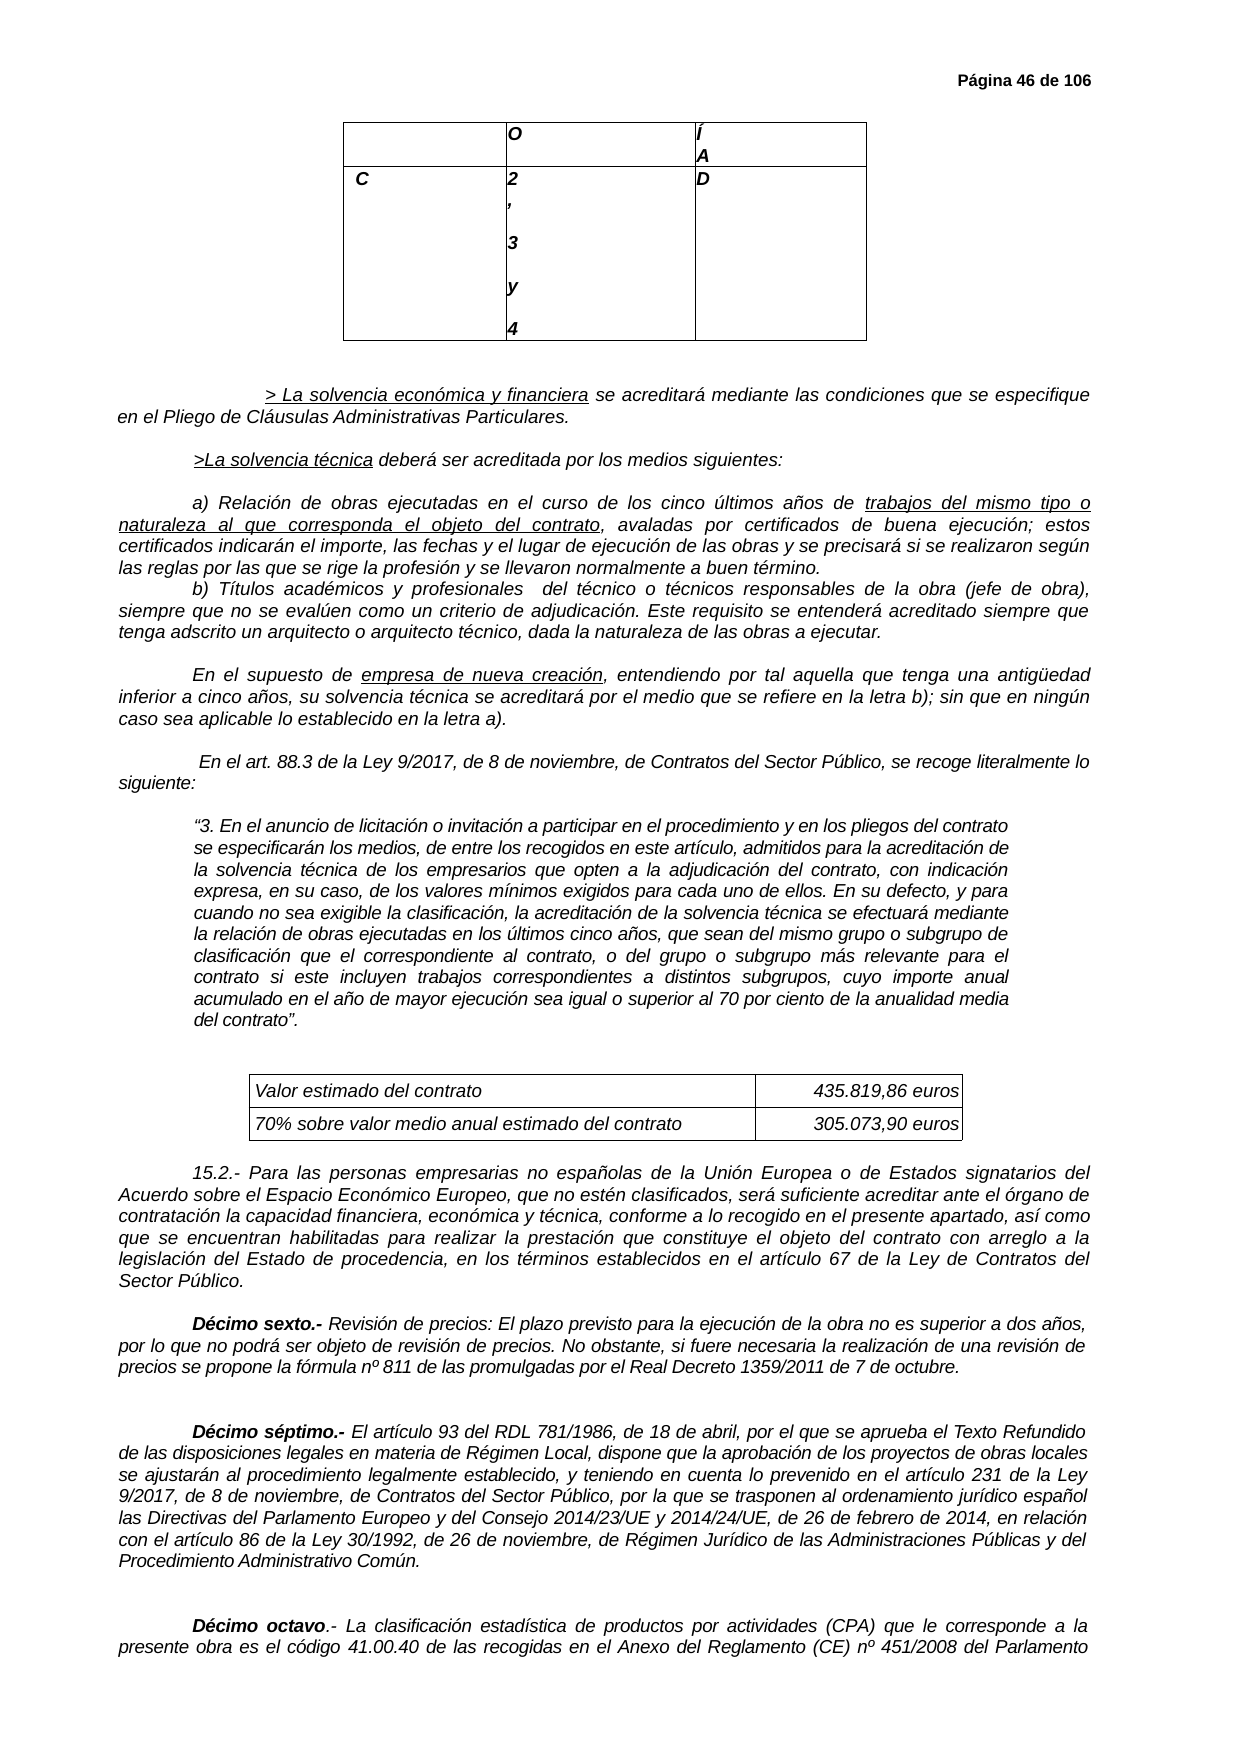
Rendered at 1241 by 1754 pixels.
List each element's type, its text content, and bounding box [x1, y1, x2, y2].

text b) Títulos académicos y profesionales del técnico o técnicos responsables de la obra (jefe de obra), siempre que no se evalúen como un criterio de adjudicación. Este requisito se entenderá acreditado siempre que tenga adscrito un arquitecto o arquitecto técnico, dada la naturaleza de las obras a ejecutar. [118, 578, 1092, 643]
text >La solvencia técnica deberá ser acreditada por los medios siguientes: [118, 449, 1092, 470]
table_cell 70% sobre valor medio anual estimado del contrato [250, 1108, 755, 1140]
table_cell 305.073,90 euros [756, 1108, 962, 1140]
text Décimo séptimo.- El artículo 93 del RDL 781/1986, de 18 de abril, por el que se aprueba el Texto Refundido de las disposiciones legales en materia de Régimen Local, dispone que la aprobación de los proyectos de obras locales se ajustarán al procedimiento legalmente establecido, y teniendo en cuenta lo prevenido en el artículo 231 de la Ley 9/2017, de 8 de noviembre, de Contratos del Sector Público, por la que se trasponen al ordenamiento jurídico español las Directivas del Parlamento Europeo y del Consejo 2014/23/UE y 2014/24/UE, de 26 de febrero de 2014, en relación con el artículo 86 de la Ley 30/1992, de 26 de noviembre, de Régimen Jurídico de las Administraciones Públicas y del Procedimiento Administrativo Común. [118, 1421, 1090, 1572]
table_header 435.819,86 euros [756, 1075, 962, 1107]
table_cell C [344, 167, 506, 340]
text 15.2.- Para las personas empresarias no españolas de la Unión Europea o de Estados signatarios del Acuerdo sobre el Espacio Económico Europeo, que no estén clasificados, será suficiente acreditar ante el órgano de contratación la capacidad financiera, económica y técnica, conforme a lo recogido en el presente apartado, así como que se encuentran habilitadas para realizar la prestación que constituye el objeto del contrato con arreglo a la legislación del Estado de procedencia, en los términos establecidos en el artículo 67 de la Ley de Contratos del Sector Público. [118, 1162, 1092, 1291]
text a) Relación de obras ejecutadas en el curso de los cinco últimos años de trabajos del mismo tipo o naturaleza al que corresponda el objeto del contrato, avaladas por certificados de buena ejecución; estos certificados indicarán el importe, las fechas y el lugar de ejecución de las obras y se precisará si se realizaron según las reglas por las que se rige la profesión y se llevaron normalmente a buen término. [118, 492, 1092, 578]
text En el art. 88.3 de la Ley 9/2017, de 8 de noviembre, de Contratos del Sector Público, se recoge literalmente lo siguiente: [118, 751, 1092, 794]
table_header Valor estimado del contrato [250, 1075, 755, 1107]
table_cell D [696, 167, 866, 340]
text Décimo octavo.- La clasificación estadística de productos por actividades (CPA) que le corresponde a la presente obra es el código 41.00.40 de las recogidas en el Anexo del Reglamento (CE) nº 451/2008 del Parlamento [118, 1615, 1091, 1658]
text En el supuesto de empresa de nueva creación, entendiendo por tal aquella que tenga una antigüedad inferior a cinco años, su solvencia técnica se acreditará por el medio que se refiere en la letra b); sin que en ningún caso sea aplicable lo establecido en la letra a). [118, 664, 1092, 729]
text “3. En el anuncio de licitación o invitación a participar en el procedimiento y en los pliegos del contrato se especificarán los medios, de entre los recogidos en este artículo, admitidos para la acreditación de la solvencia técnica de los empresarios que opten a la adjudicación del contrato, con indicación expresa, en su caso, de los valores mínimos exigidos para cada uno de ellos. En su defecto, y para cuando no sea exigible la clasificación, la acreditación de la solvencia técnica se efectuará mediante la relación de obras ejecutadas en los últimos cinco años, que sean del mismo grupo o subgrupo de clasificación que el correspondiente al contrato, o del grupo o subgrupo más relevante para el contrato si este incluyen trabajos correspondientes a distintos subgrupos, cuyo importe anual acumulado en el año de mayor ejecución sea igual o superior al 70 por ciento de la anualidad media del contrato”. [193, 815, 1011, 1031]
table_header O [507, 123, 695, 166]
text > La solvencia económica y financiera se acreditará mediante las condiciones que se especifique en el Pliego de Cláusulas Administrativas Particulares. [117, 384, 1092, 427]
text Décimo sexto.- Revisión de precios: El plazo previsto para la ejecución de la obra no es superior a dos años, por lo que no podrá ser objeto de revisión de precios. No obstante, si fuere necesaria la realización de una revisión de precios se propone la fórmula nº 811 de las promulgadas por el Real Decreto 1359/2011 de 7 de octubre. [118, 1313, 1090, 1377]
table_header [344, 123, 506, 166]
table_cell 2, 3 y 4 [507, 167, 695, 340]
table_header ÍA [696, 123, 866, 166]
